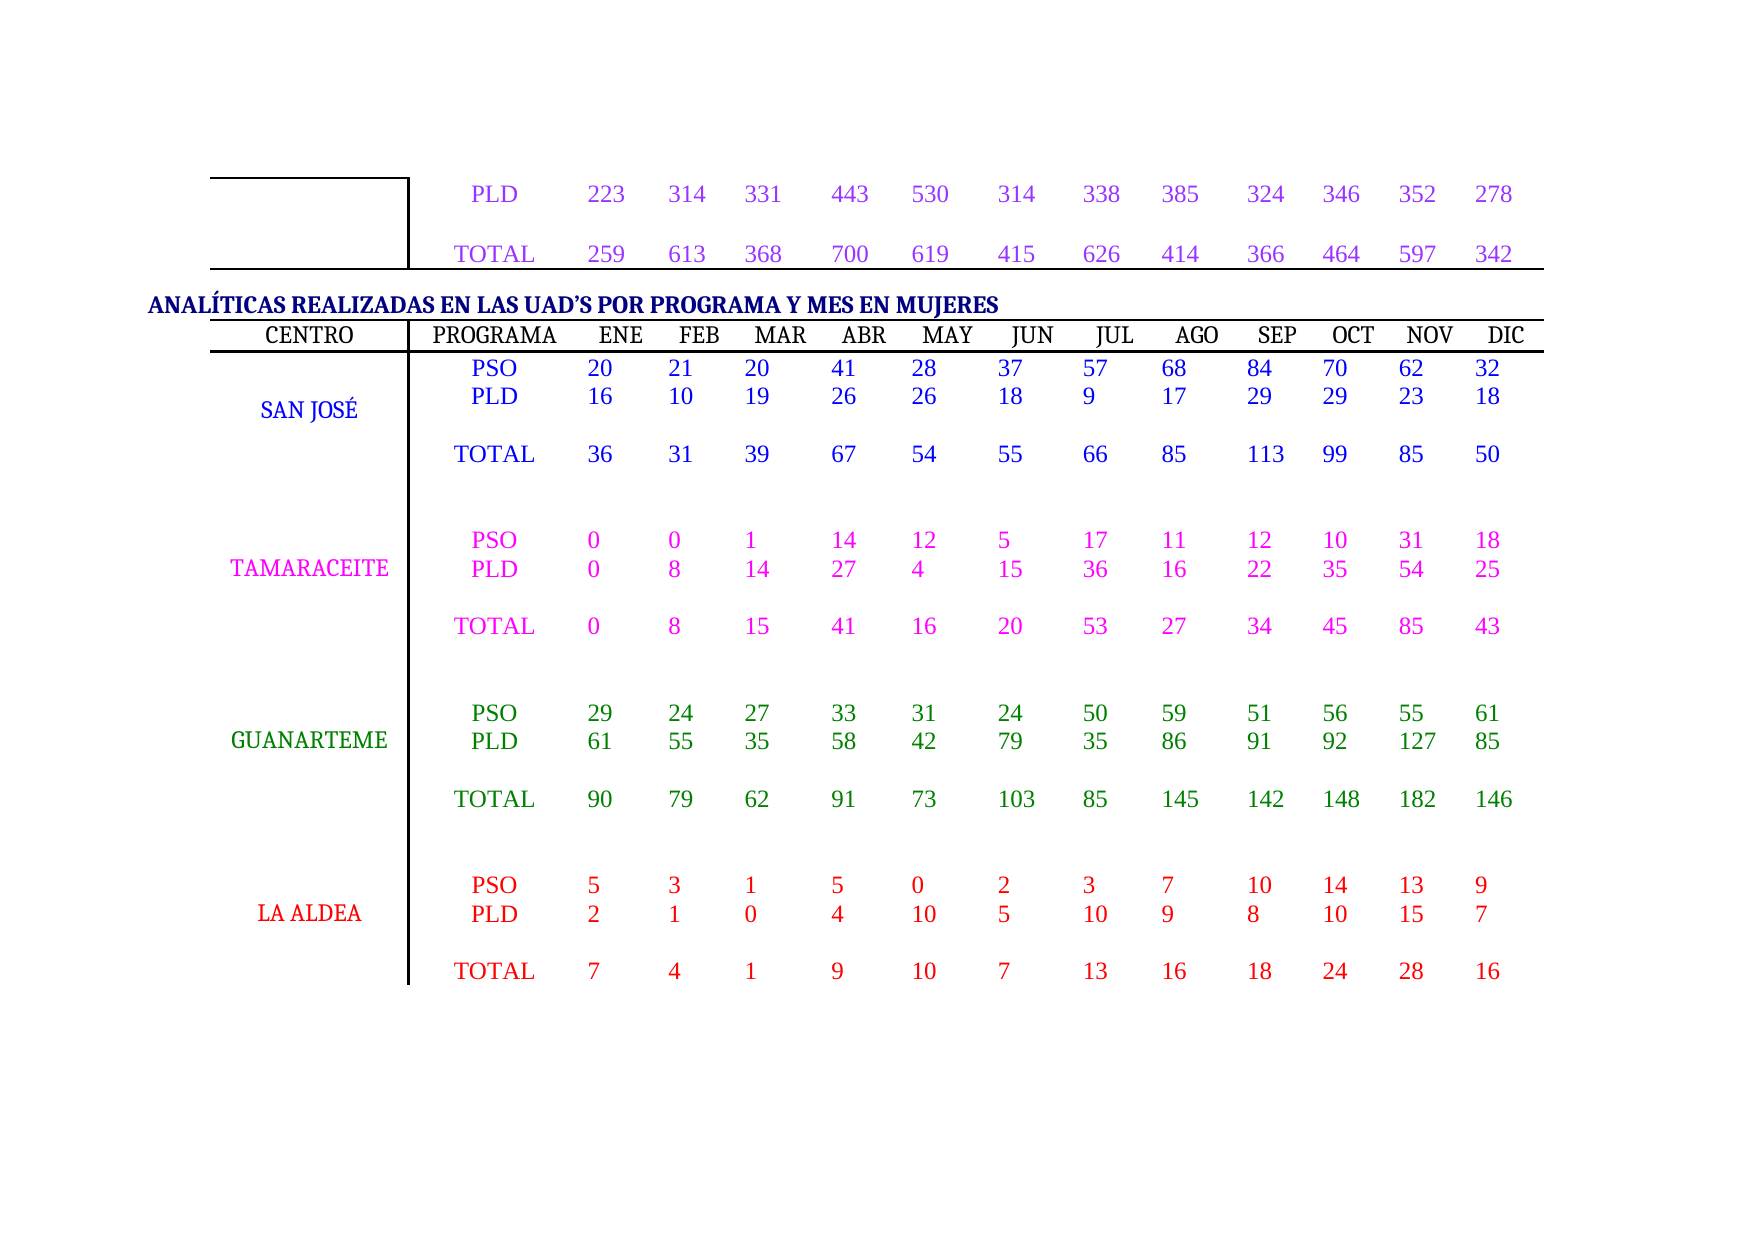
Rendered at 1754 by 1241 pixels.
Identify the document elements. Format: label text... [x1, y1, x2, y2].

table_cell [1075, 841, 1154, 870]
table_cell 14 [824, 525, 904, 554]
table_cell 39 [737, 439, 824, 468]
table_cell 85 [1391, 439, 1468, 468]
table_cell 59 [1154, 698, 1239, 726]
table_cell 85 [1075, 784, 1154, 813]
table_cell [990, 669, 1075, 698]
table_cell [824, 468, 904, 496]
table_cell [1075, 640, 1154, 669]
table_cell [1468, 928, 1544, 956]
table_header MAY [904, 321, 990, 349]
table_cell 5 [990, 899, 1075, 928]
table_cell TAMARACEITE [210, 496, 407, 640]
table_cell 50 [1075, 698, 1154, 726]
table_cell 12 [1240, 525, 1315, 554]
table_header JUL [1075, 321, 1154, 349]
table_cell 5 [580, 870, 661, 899]
table_cell [1391, 669, 1468, 698]
table_cell 19 [737, 381, 824, 410]
table_header OCT [1315, 321, 1391, 349]
table_cell PLD [410, 726, 580, 755]
table_cell 36 [1075, 554, 1154, 583]
table_cell 54 [1391, 554, 1468, 583]
table_cell [580, 410, 661, 439]
table_cell 414 [1154, 238, 1239, 268]
table_cell 7 [580, 956, 661, 985]
table_cell 4 [661, 956, 737, 985]
table_cell [1075, 208, 1154, 238]
table_cell [1240, 755, 1315, 784]
table_cell [1315, 468, 1391, 496]
table_cell [661, 583, 737, 611]
table_cell 10 [1315, 899, 1391, 928]
table_cell 10 [1240, 870, 1315, 899]
table_cell [904, 410, 990, 439]
table_cell 16 [580, 381, 661, 410]
table_cell 54 [904, 439, 990, 468]
table_cell 0 [737, 899, 824, 928]
table_cell 613 [661, 238, 737, 268]
table_cell [1240, 813, 1315, 841]
table_cell [1075, 583, 1154, 611]
table_cell [410, 583, 580, 611]
table_header DIC [1468, 321, 1544, 349]
table_cell TOTAL [410, 238, 580, 268]
table_cell 84 [1240, 353, 1315, 381]
table_cell 10 [904, 899, 990, 928]
table_cell [824, 410, 904, 439]
table_cell 8 [1240, 899, 1315, 928]
table_cell 34 [1240, 611, 1315, 640]
table_header ENE [580, 321, 661, 349]
table_cell 366 [1240, 238, 1315, 268]
table_cell [1154, 813, 1239, 841]
table_cell [1468, 669, 1544, 698]
table_cell [1240, 841, 1315, 870]
table_cell [824, 583, 904, 611]
table_cell [580, 468, 661, 496]
table_header PROGRAMA [410, 321, 580, 349]
table_cell PSO [410, 870, 580, 899]
table_cell [1391, 841, 1468, 870]
table_cell 142 [1240, 784, 1315, 813]
table_cell SAN JOSÉ [210, 353, 407, 468]
table_cell [1075, 468, 1154, 496]
table_cell [1240, 468, 1315, 496]
table_cell [824, 640, 904, 669]
table_cell [1154, 583, 1239, 611]
table_cell 113 [1240, 439, 1315, 468]
table_cell 7 [1468, 899, 1544, 928]
table_cell 51 [1240, 698, 1315, 726]
table_cell [210, 640, 407, 669]
table_cell 66 [1075, 439, 1154, 468]
table_cell 58 [824, 726, 904, 755]
table_cell 7 [990, 956, 1075, 985]
table_cell 33 [824, 698, 904, 726]
table_cell 8 [661, 611, 737, 640]
table_cell 62 [1391, 353, 1468, 381]
table_cell [1391, 583, 1468, 611]
table_cell [824, 669, 904, 698]
table_cell [661, 640, 737, 669]
table_cell [1468, 755, 1544, 784]
table_header ABR [824, 321, 904, 349]
table_cell [824, 928, 904, 956]
table_cell 57 [1075, 353, 1154, 381]
table_cell 9 [1154, 899, 1239, 928]
table_cell [1075, 928, 1154, 956]
table_cell 23 [1391, 381, 1468, 410]
table_cell 368 [737, 238, 824, 268]
table_cell 86 [1154, 726, 1239, 755]
table_cell 55 [661, 726, 737, 755]
table_cell 9 [824, 956, 904, 985]
table_cell [904, 468, 990, 496]
table_cell PLD [410, 899, 580, 928]
table_cell [737, 208, 824, 238]
table_cell 25 [1468, 554, 1544, 583]
table_cell [1075, 496, 1154, 525]
table_cell 28 [1391, 956, 1468, 985]
table_cell [580, 208, 661, 238]
table_cell [580, 841, 661, 870]
table_cell 7 [1154, 870, 1239, 899]
table_cell [410, 496, 580, 525]
table_cell TOTAL [410, 784, 580, 813]
table_cell [410, 468, 580, 496]
table_cell [661, 208, 737, 238]
table_cell [661, 813, 737, 841]
table_cell [1315, 496, 1391, 525]
table_cell 29 [1240, 381, 1315, 410]
table_cell [824, 813, 904, 841]
table_cell 17 [1154, 381, 1239, 410]
table_cell [1468, 410, 1544, 439]
table_cell 26 [824, 381, 904, 410]
table_cell [737, 410, 824, 439]
table_cell [410, 208, 580, 238]
table_cell 29 [1315, 381, 1391, 410]
table_cell [1468, 208, 1544, 238]
table_cell [580, 583, 661, 611]
table_cell 79 [990, 726, 1075, 755]
table_cell [1240, 640, 1315, 669]
table_cell [1154, 208, 1239, 238]
table_cell [1154, 640, 1239, 669]
table_cell [1391, 410, 1468, 439]
table_cell 278 [1468, 177, 1544, 207]
table_cell [1240, 496, 1315, 525]
table_cell 43 [1468, 611, 1544, 640]
table_cell [580, 640, 661, 669]
table_cell [904, 640, 990, 669]
table_cell 700 [824, 238, 904, 268]
table_cell [1154, 928, 1239, 956]
table_cell 73 [904, 784, 990, 813]
table_cell [410, 755, 580, 784]
table_cell 2 [580, 899, 661, 928]
table_cell [1315, 410, 1391, 439]
table_cell [737, 496, 824, 525]
table_cell [661, 669, 737, 698]
table_cell [737, 583, 824, 611]
table_cell 92 [1315, 726, 1391, 755]
table_cell 22 [1240, 554, 1315, 583]
table_cell 15 [1391, 899, 1468, 928]
table_cell [1315, 841, 1391, 870]
table_cell [904, 496, 990, 525]
table_cell [661, 496, 737, 525]
table_cell 338 [1075, 177, 1154, 207]
table_cell 259 [580, 238, 661, 268]
table_cell 148 [1315, 784, 1391, 813]
table_cell 10 [1315, 525, 1391, 554]
table_cell [990, 583, 1075, 611]
table_cell [1154, 410, 1239, 439]
table_cell [1315, 928, 1391, 956]
table_cell [1468, 468, 1544, 496]
table_cell 29 [580, 698, 661, 726]
table_cell [904, 928, 990, 956]
table_cell 27 [1154, 611, 1239, 640]
table_cell [1391, 208, 1468, 238]
table_cell 18 [1468, 381, 1544, 410]
table_cell [1391, 496, 1468, 525]
table_cell 85 [1391, 611, 1468, 640]
table_cell LA ALDEA [210, 841, 407, 985]
table_cell [580, 496, 661, 525]
table_cell 11 [1154, 525, 1239, 554]
table_cell 45 [1315, 611, 1391, 640]
table_cell [990, 496, 1075, 525]
table_cell PLD [410, 177, 580, 207]
table_cell [990, 410, 1075, 439]
table_cell [661, 410, 737, 439]
table_cell [1075, 755, 1154, 784]
table_cell 70 [1315, 353, 1391, 381]
table_cell [1468, 841, 1544, 870]
table_cell 0 [661, 525, 737, 554]
table_cell TOTAL [410, 611, 580, 640]
table_cell 13 [1075, 956, 1154, 985]
table_cell 0 [580, 525, 661, 554]
table_header NOV [1391, 321, 1468, 349]
table_cell [1468, 583, 1544, 611]
table_cell 18 [1468, 525, 1544, 554]
table_cell 17 [1075, 525, 1154, 554]
table_header SEP [1240, 321, 1315, 349]
table_cell 24 [1315, 956, 1391, 985]
table_cell [990, 813, 1075, 841]
table_cell 1 [737, 525, 824, 554]
table_cell 37 [990, 353, 1075, 381]
table_cell [737, 640, 824, 669]
table_cell [737, 755, 824, 784]
table_cell 55 [990, 439, 1075, 468]
table_cell 41 [824, 611, 904, 640]
table_cell [410, 669, 580, 698]
table_cell [661, 755, 737, 784]
table_cell 53 [1075, 611, 1154, 640]
table_cell 314 [661, 177, 737, 207]
table_cell [990, 841, 1075, 870]
table_cell 15 [990, 554, 1075, 583]
table_cell [737, 841, 824, 870]
table_cell 91 [1240, 726, 1315, 755]
table_cell [1391, 640, 1468, 669]
table_cell [580, 813, 661, 841]
table_cell 20 [990, 611, 1075, 640]
table_cell 4 [824, 899, 904, 928]
table_cell 10 [904, 956, 990, 985]
table_cell 12 [904, 525, 990, 554]
table_cell [1315, 669, 1391, 698]
table_cell [904, 813, 990, 841]
table_cell [661, 468, 737, 496]
table_cell [904, 841, 990, 870]
table_cell 16 [1468, 956, 1544, 985]
table_cell [410, 410, 580, 439]
table_cell 18 [1240, 956, 1315, 985]
table_cell 352 [1391, 177, 1468, 207]
table_cell [210, 813, 407, 841]
table_cell 324 [1240, 177, 1315, 207]
table_cell 0 [580, 611, 661, 640]
table_cell [1154, 841, 1239, 870]
table_cell [580, 669, 661, 698]
table_cell 14 [737, 554, 824, 583]
table_cell [904, 755, 990, 784]
table_cell [1240, 410, 1315, 439]
table_cell [661, 928, 737, 956]
table_cell 36 [580, 439, 661, 468]
table_cell [904, 583, 990, 611]
table_cell 50 [1468, 439, 1544, 468]
table_header AGO [1154, 321, 1239, 349]
table_cell [990, 755, 1075, 784]
table_cell PSO [410, 353, 580, 381]
table_cell [1154, 669, 1239, 698]
table_cell 1 [737, 956, 824, 985]
table_cell [990, 468, 1075, 496]
table_cell [580, 755, 661, 784]
table_cell [737, 669, 824, 698]
table_cell 145 [1154, 784, 1239, 813]
table_cell [1075, 410, 1154, 439]
table_cell [1468, 640, 1544, 669]
table_cell 90 [580, 784, 661, 813]
table_cell [1075, 813, 1154, 841]
table_cell 68 [1154, 353, 1239, 381]
table_cell 56 [1315, 698, 1391, 726]
table_cell 342 [1468, 238, 1544, 268]
table_cell [410, 640, 580, 669]
table_cell [1075, 669, 1154, 698]
table_cell 24 [661, 698, 737, 726]
table_cell 346 [1315, 177, 1391, 207]
table_cell 55 [1391, 698, 1468, 726]
table_cell 3 [1075, 870, 1154, 899]
table_cell 16 [1154, 956, 1239, 985]
table_cell 20 [580, 353, 661, 381]
table_cell 597 [1391, 238, 1468, 268]
table_cell GUANARTEME [210, 669, 407, 813]
table_cell [824, 841, 904, 870]
table_cell [1391, 813, 1468, 841]
table_cell [1154, 496, 1239, 525]
table_cell 10 [661, 381, 737, 410]
table_cell 24 [990, 698, 1075, 726]
table_cell PLD [410, 381, 580, 410]
table_cell 182 [1391, 784, 1468, 813]
table_cell 103 [990, 784, 1075, 813]
table_cell 626 [1075, 238, 1154, 268]
table_cell PSO [410, 698, 580, 726]
table_cell [1391, 928, 1468, 956]
table_cell 314 [990, 177, 1075, 207]
table_cell [1315, 583, 1391, 611]
table_header JUN [990, 321, 1075, 349]
table_cell [904, 669, 990, 698]
table_cell 31 [904, 698, 990, 726]
table_cell 3 [661, 870, 737, 899]
table_cell [210, 179, 407, 268]
table_cell [580, 928, 661, 956]
table_cell 0 [904, 870, 990, 899]
table_cell 31 [661, 439, 737, 468]
table_cell [410, 928, 580, 956]
table_cell 35 [1075, 726, 1154, 755]
table_cell [1154, 468, 1239, 496]
table_cell [1391, 755, 1468, 784]
table_cell [904, 208, 990, 238]
table_cell 42 [904, 726, 990, 755]
table_cell [1315, 208, 1391, 238]
table_cell 27 [824, 554, 904, 583]
table_cell 1 [737, 870, 824, 899]
table_cell 10 [1075, 899, 1154, 928]
table_cell 91 [824, 784, 904, 813]
table_cell 35 [1315, 554, 1391, 583]
table_cell 85 [1154, 439, 1239, 468]
table_cell 16 [1154, 554, 1239, 583]
table_cell 127 [1391, 726, 1468, 755]
table_cell 67 [824, 439, 904, 468]
table_cell [1391, 468, 1468, 496]
table_cell 85 [1468, 726, 1544, 755]
table_cell [410, 841, 580, 870]
table_cell [990, 208, 1075, 238]
table_cell 28 [904, 353, 990, 381]
table_cell 385 [1154, 177, 1239, 207]
table_cell TOTAL [410, 956, 580, 985]
table_cell 443 [824, 177, 904, 207]
table_cell 99 [1315, 439, 1391, 468]
table_cell [990, 640, 1075, 669]
subtitle ANALÍTICAS REALIZADAS EN LAS UAD’S POR PROGRAMA Y MES EN MUJERES [148, 291, 1606, 319]
table_cell 2 [990, 870, 1075, 899]
table_header FEB [661, 321, 737, 349]
table_cell 13 [1391, 870, 1468, 899]
table_cell [824, 755, 904, 784]
table_cell [824, 208, 904, 238]
table_cell [1240, 583, 1315, 611]
table_cell [1240, 928, 1315, 956]
table_cell 27 [737, 698, 824, 726]
table_cell [1468, 496, 1544, 525]
table_cell 223 [580, 177, 661, 207]
table_cell 0 [580, 554, 661, 583]
table_cell [737, 928, 824, 956]
table_cell [1468, 813, 1544, 841]
table_cell 79 [661, 784, 737, 813]
table_cell [1315, 813, 1391, 841]
table_cell 41 [824, 353, 904, 381]
table_cell PSO [410, 525, 580, 554]
table_header MAR [737, 321, 824, 349]
table_cell 9 [1075, 381, 1154, 410]
table_cell 4 [904, 554, 990, 583]
table_cell [1315, 755, 1391, 784]
table_cell [1154, 755, 1239, 784]
table_cell [1240, 208, 1315, 238]
table_cell 1 [661, 899, 737, 928]
table_cell 8 [661, 554, 737, 583]
table_cell 14 [1315, 870, 1391, 899]
table_cell [824, 496, 904, 525]
table_cell 35 [737, 726, 824, 755]
table_cell 21 [661, 353, 737, 381]
table_cell [210, 468, 407, 496]
table_cell 61 [580, 726, 661, 755]
table_cell 415 [990, 238, 1075, 268]
table_cell 9 [1468, 870, 1544, 899]
table_cell 26 [904, 381, 990, 410]
table_cell 16 [904, 611, 990, 640]
table_cell 31 [1391, 525, 1468, 554]
table_cell [990, 928, 1075, 956]
table_cell [410, 813, 580, 841]
table_cell 18 [990, 381, 1075, 410]
table_cell 464 [1315, 238, 1391, 268]
table_cell [1315, 640, 1391, 669]
table_cell 62 [737, 784, 824, 813]
table_cell 32 [1468, 353, 1544, 381]
table_cell [1240, 669, 1315, 698]
table_cell 61 [1468, 698, 1544, 726]
table_cell TOTAL [410, 439, 580, 468]
table_cell 530 [904, 177, 990, 207]
table_cell [737, 468, 824, 496]
table_cell 5 [990, 525, 1075, 554]
table_header CENTRO [210, 321, 407, 349]
table_cell PLD [410, 554, 580, 583]
table_cell 619 [904, 238, 990, 268]
table_cell 5 [824, 870, 904, 899]
table_cell [737, 813, 824, 841]
table_cell 15 [737, 611, 824, 640]
table_cell 331 [737, 177, 824, 207]
table_cell 20 [737, 353, 824, 381]
table_cell 146 [1468, 784, 1544, 813]
table_cell [661, 841, 737, 870]
